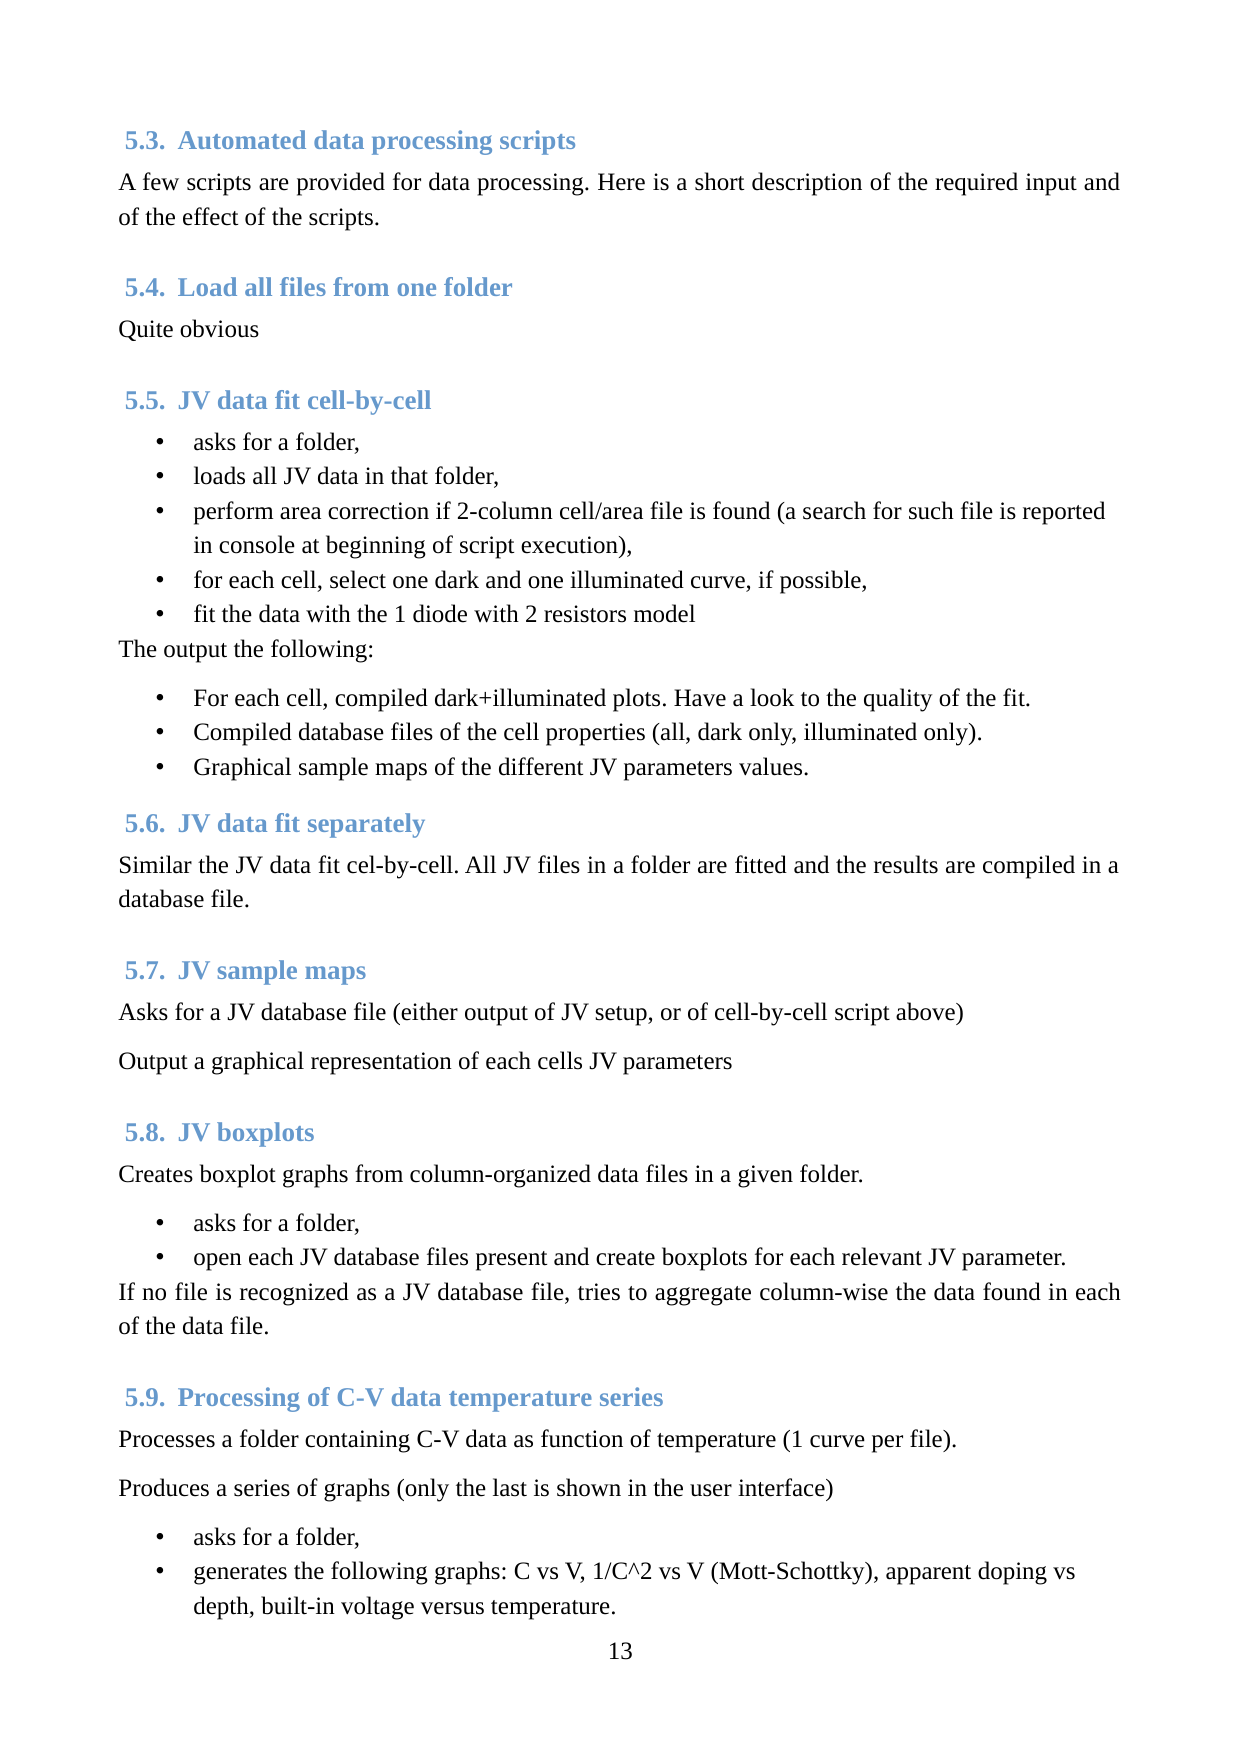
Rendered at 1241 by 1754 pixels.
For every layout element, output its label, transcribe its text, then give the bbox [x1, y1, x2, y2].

subtitle Automated data processing scripts [118, 124, 1122, 156]
subtitle Load all files from one folder [118, 271, 1122, 303]
text A few scripts are provided for data processing. Here is a short description of the required input and of the effect of the scripts. [118, 167, 1122, 231]
text If no file is recognized as a JV database file, tries to aggregate column-wise the data found in each of the data file. [118, 1277, 1122, 1340]
list for each cell, select one dark and one illuminated curve, if possible, [156, 565, 1122, 594]
list asks for a folder, [156, 1522, 1122, 1551]
list asks for a folder, [156, 1208, 1122, 1236]
subtitle JV boxplots [118, 1116, 1122, 1147]
list loads all JV data in that folder, [156, 461, 1122, 490]
text Asks for a JV database file (either output of JV setup, or of cell-by-cell script above) [118, 997, 1122, 1026]
list Compiled database files of the cell properties (all, dark only, illuminated only). [156, 717, 1122, 746]
text Creates boxplot graphs from column-organized data files in a given folder. [118, 1159, 1122, 1187]
text Processes a folder containing C-V data as function of temperature (1 curve per file). [118, 1424, 1122, 1452]
list Graphical sample maps of the different JV parameters values. [156, 752, 1122, 781]
list perform area correction if 2-column cell/area file is found (a search for such file is reported in console at beginning of script execution), [156, 496, 1122, 559]
subtitle JV data fit separately [118, 807, 1122, 838]
list open each JV database files present and create boxplots for each relevant JV parameter. [156, 1242, 1122, 1271]
subtitle JV sample maps [118, 954, 1122, 985]
text Output a graphical representation of each cells JV parameters [118, 1046, 1122, 1075]
subtitle Processing of C-V data temperature series [118, 1381, 1122, 1412]
list fit the data with the 1 diode with 2 resistors model [156, 599, 1122, 628]
text Quite obvious [118, 314, 1122, 343]
list generates the following graphs: C vs V, 1/C^2 vs V (Mott-Schottky), apparent doping vs depth, built-in voltage versus temperature. [156, 1556, 1122, 1619]
subtitle JV data fit cell-by-cell [118, 384, 1122, 415]
list asks for a folder, [156, 427, 1122, 456]
text Produces a series of graphs (only the last is shown in the user interface) [118, 1473, 1122, 1502]
list For each cell, compiled dark+illuminated plots. Have a look to the quality of the fit. [156, 683, 1122, 712]
text The output the following: [118, 634, 1122, 663]
text Similar the JV data fit cel-by-cell. All JV files in a folder are fitted and the results are compiled in a database file. [118, 850, 1122, 913]
